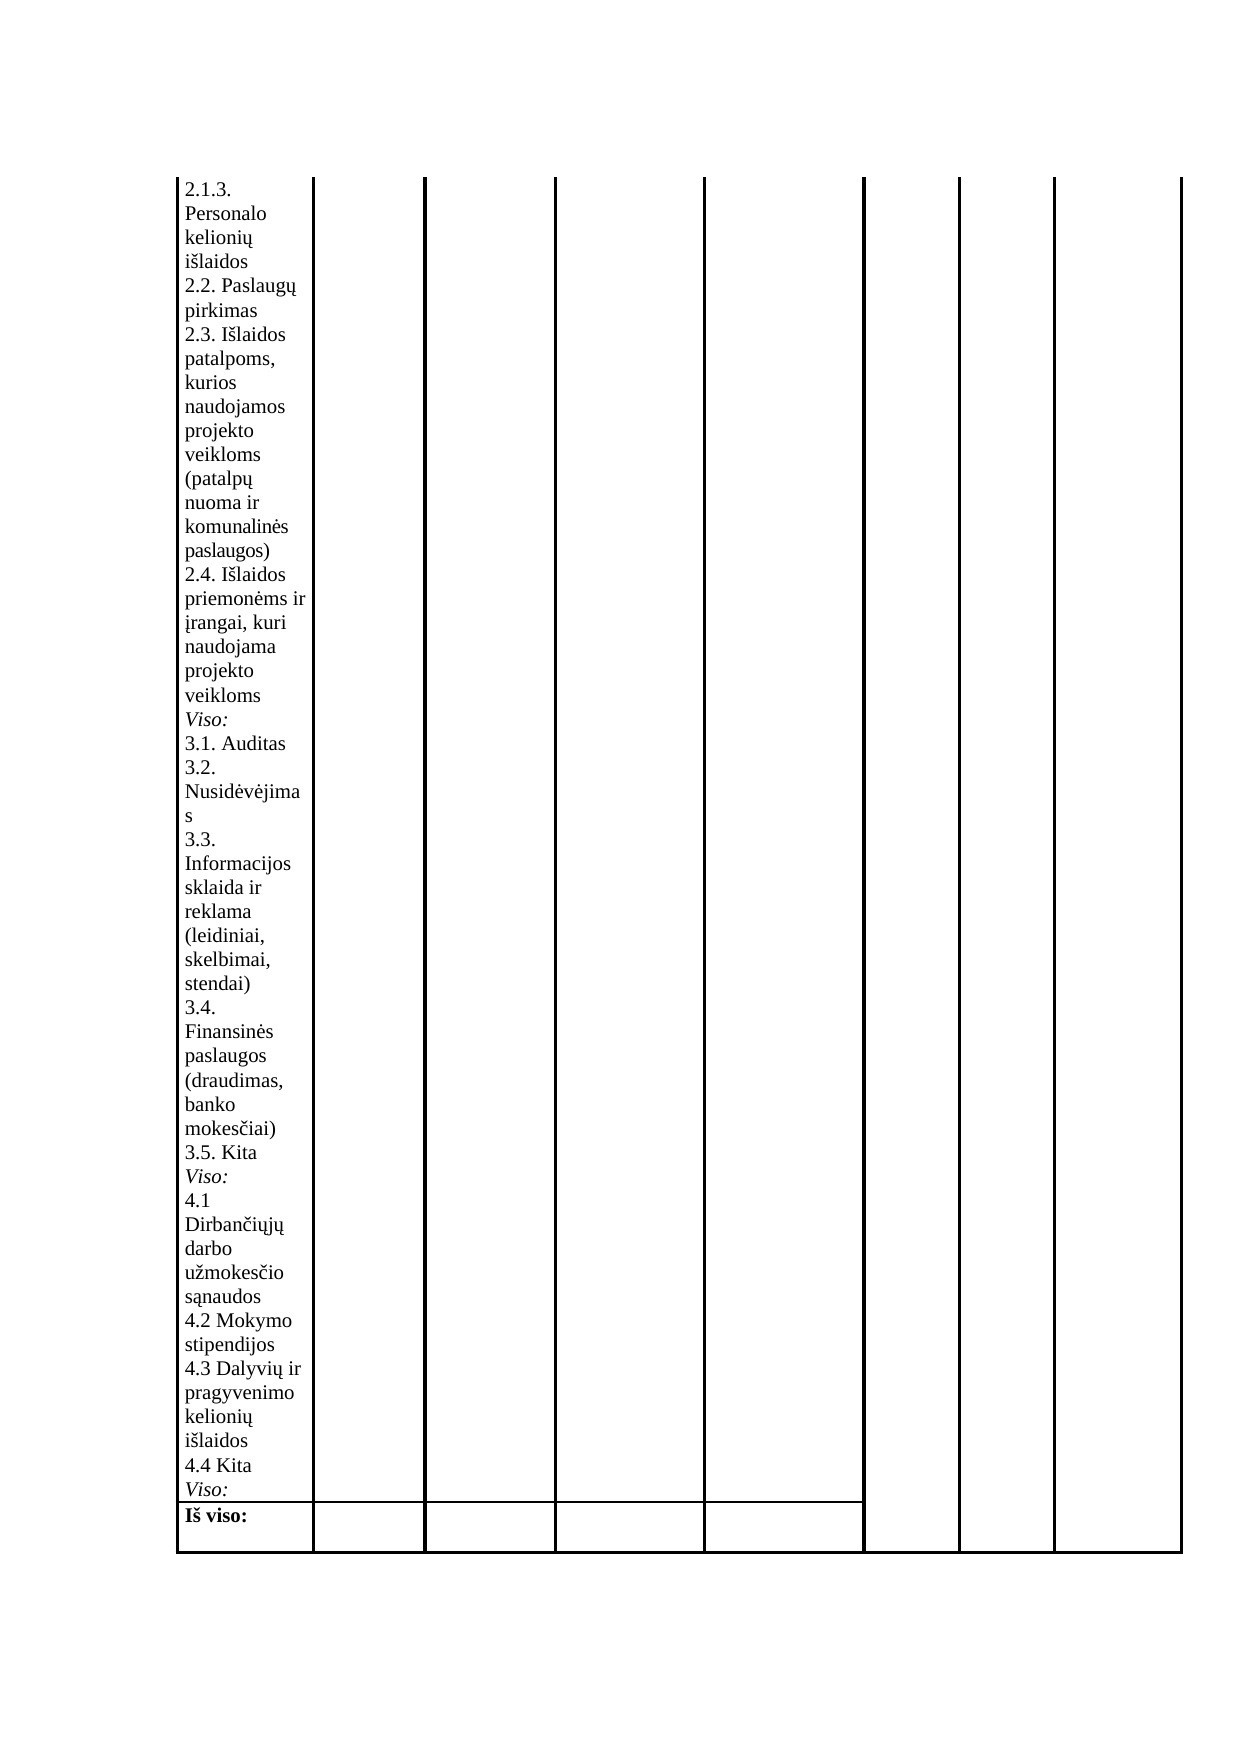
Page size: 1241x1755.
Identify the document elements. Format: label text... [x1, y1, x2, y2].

table_cell 2.4. Išlaidos priemonėms ir įrangai, kuri naudojama projekto veikloms [179, 562, 312, 707]
table_cell [315, 1453, 423, 1477]
table_cell [961, 1453, 1053, 1477]
table_cell [427, 707, 554, 731]
table_cell [866, 1477, 958, 1501]
table_cell [961, 995, 1053, 1140]
table_cell 4.3 Dalyvių ir pragyvenimo kelionių išlaidos [179, 1356, 312, 1452]
table_cell [961, 322, 1053, 562]
table_cell [866, 1140, 958, 1164]
table_cell [1056, 177, 1180, 273]
table_cell Viso: [179, 1477, 312, 1501]
table_cell [1056, 731, 1180, 755]
table_cell [706, 562, 862, 707]
table_cell [1056, 1453, 1180, 1477]
table_cell [1056, 562, 1180, 707]
table_cell [706, 1140, 862, 1164]
table_cell [427, 1164, 554, 1188]
table_cell [866, 707, 958, 731]
table_cell [961, 827, 1053, 995]
table_cell [1056, 322, 1180, 562]
table_cell [961, 1501, 1053, 1551]
table_cell [706, 1453, 862, 1477]
table_cell [427, 1453, 554, 1477]
table_cell [427, 1188, 554, 1308]
table_cell [315, 1356, 423, 1452]
table_cell [557, 755, 703, 827]
table_cell 2.1.3. Personalo kelionių išlaidos [179, 177, 312, 273]
table_cell 3.4. Finansinės paslaugos (draudimas, banko mokesčiai) [179, 995, 312, 1140]
table_cell [1056, 827, 1180, 995]
table_cell [866, 177, 958, 273]
table_cell [866, 1188, 958, 1308]
table_cell [706, 1356, 862, 1452]
table_cell [1056, 707, 1180, 731]
table_cell [557, 177, 703, 273]
table_cell 3.2. Nusidėvėjimas [179, 755, 312, 827]
table_cell [961, 274, 1053, 322]
table_cell [557, 562, 703, 707]
table_cell [1056, 755, 1180, 827]
table_cell [866, 1453, 958, 1477]
table_cell [315, 707, 423, 731]
table_cell Viso: [179, 707, 312, 731]
table_cell [557, 1164, 703, 1188]
table_cell [315, 827, 423, 995]
table_cell [427, 995, 554, 1140]
table_cell [315, 1503, 423, 1551]
table_cell [557, 1477, 703, 1501]
table_cell [961, 177, 1053, 273]
table_cell [315, 1308, 423, 1356]
table_cell [315, 731, 423, 755]
table_cell [315, 562, 423, 707]
table_cell [706, 1164, 862, 1188]
table_cell [866, 1501, 958, 1551]
table_cell [315, 1140, 423, 1164]
table_cell [706, 1477, 862, 1501]
table_cell [706, 1503, 862, 1551]
table_cell [315, 177, 423, 273]
table_cell [961, 1140, 1053, 1164]
table_cell [866, 731, 958, 755]
table_cell [1056, 995, 1180, 1140]
table_cell 3.3. Informacijos sklaida ir reklama (leidiniai, skelbimai, stendai) [179, 827, 312, 995]
table_cell 4.2 Mokymo stipendijos [179, 1308, 312, 1356]
table_cell [315, 755, 423, 827]
table_cell [427, 1503, 554, 1551]
table_cell [706, 1188, 862, 1308]
table_cell [1056, 1140, 1180, 1164]
table_cell [866, 322, 958, 562]
table_cell 3.5. Kita [179, 1140, 312, 1164]
table_cell [961, 1308, 1053, 1356]
table_cell [557, 274, 703, 322]
table_cell [557, 1308, 703, 1356]
table_cell [1056, 1477, 1180, 1501]
table_cell 4.1 Dirbančiųjų darbo užmokesčio sąnaudos [179, 1188, 312, 1308]
table_cell Viso: [179, 1164, 312, 1188]
table_cell [427, 177, 554, 273]
table_cell [1056, 274, 1180, 322]
table_cell [427, 562, 554, 707]
table_cell [557, 1503, 703, 1551]
table_cell [557, 1356, 703, 1452]
table_cell [706, 322, 862, 562]
table_cell [961, 707, 1053, 731]
table_cell [557, 707, 703, 731]
table_cell [866, 562, 958, 707]
table_cell [557, 827, 703, 995]
table_cell [315, 1477, 423, 1501]
table_cell [315, 1164, 423, 1188]
table_cell 2.3. Išlaidos patalpoms, kurios naudojamos projekto veikloms (patalpų nuoma ir komunalinės paslaugos) [179, 322, 312, 562]
table_cell [1056, 1164, 1180, 1188]
table_cell [315, 322, 423, 562]
table_cell [557, 995, 703, 1140]
table_cell [866, 755, 958, 827]
table_cell [866, 1308, 958, 1356]
table_cell [706, 731, 862, 755]
table_cell Iš viso: [179, 1503, 312, 1551]
table_cell [961, 1477, 1053, 1501]
table_cell [427, 755, 554, 827]
table_cell [706, 707, 862, 731]
table_cell [706, 827, 862, 995]
table_cell [866, 1164, 958, 1188]
table_cell [1056, 1308, 1180, 1356]
table_cell [961, 1188, 1053, 1308]
table_cell 3.1. Auditas [179, 731, 312, 755]
table_cell [961, 731, 1053, 755]
table_cell [706, 177, 862, 273]
table_cell [427, 1308, 554, 1356]
table_cell [961, 562, 1053, 707]
table_cell 4.4 Kita [179, 1453, 312, 1477]
table_cell [706, 755, 862, 827]
table_cell [427, 1356, 554, 1452]
table_cell [557, 322, 703, 562]
table_cell [315, 1188, 423, 1308]
table_cell [1056, 1188, 1180, 1308]
table_cell [557, 1453, 703, 1477]
table_cell [961, 1164, 1053, 1188]
table_cell [866, 274, 958, 322]
table_cell [706, 995, 862, 1140]
table_cell [961, 1356, 1053, 1452]
table_cell [706, 1308, 862, 1356]
table_cell [557, 1140, 703, 1164]
table_cell [706, 274, 862, 322]
table_cell [1056, 1356, 1180, 1452]
table_cell [961, 755, 1053, 827]
table_cell [427, 1140, 554, 1164]
table_cell [315, 274, 423, 322]
table_cell [315, 995, 423, 1140]
table_cell [427, 322, 554, 562]
table_cell [427, 731, 554, 755]
table_cell [557, 731, 703, 755]
table_cell [427, 1477, 554, 1501]
table_cell [557, 1188, 703, 1308]
table_cell [866, 1356, 958, 1452]
table_cell [866, 827, 958, 995]
table_cell [1056, 1501, 1180, 1551]
table_cell [866, 995, 958, 1140]
table_cell [427, 827, 554, 995]
table_cell [427, 274, 554, 322]
table_cell 2.2. Paslaugų pirkimas [179, 274, 312, 322]
